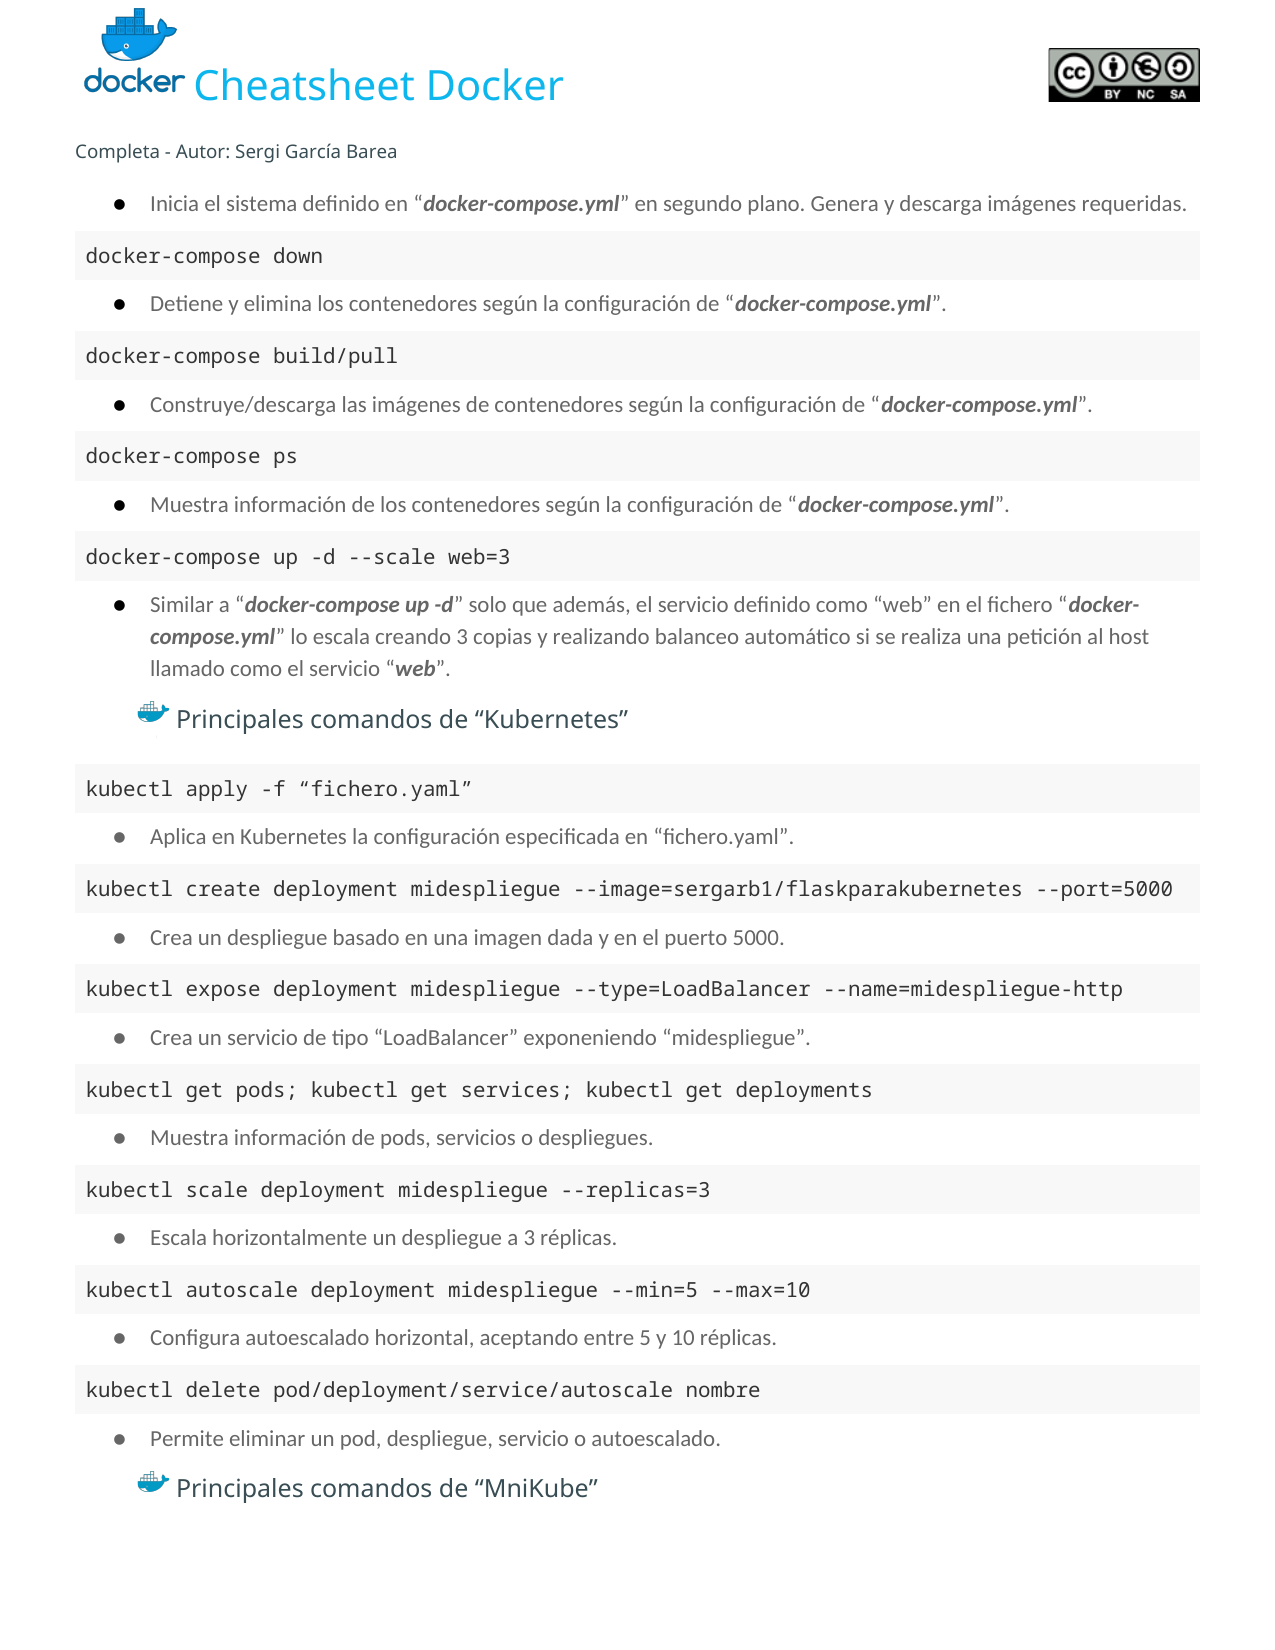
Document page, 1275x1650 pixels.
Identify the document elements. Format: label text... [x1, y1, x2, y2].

table_header kubectl apply -f “fichero.yaml” [75, 764, 1200, 813]
list Inicia el sistema definido en “docker-compose.yml” en segundo plano. Genera y descarga imágenes requeridas. [112, 189, 1191, 217]
table_header docker-compose down [75, 231, 1200, 280]
list Permite eliminar un pod, despliegue, servicio o autoescalado. [112, 1424, 1191, 1452]
list Crea un despliegue basado en una imagen dada y en el puerto 5000. [112, 923, 1191, 951]
table_header docker-compose up -d --scale web=3 [75, 531, 1200, 581]
list Crea un servicio de tipo “LoadBalancer” exponeniendo “midespliegue”. [112, 1023, 1191, 1051]
list Similar a “docker-compose up -d” solo que además, el servicio definido como “web” en el fichero “docker-compose.yml” lo escala creando 3 copias y realizando balanceo automático si se realiza una petición al host llamado como el servicio “web”. [112, 590, 1191, 682]
list Aplica en Kubernetes la configuración especificada en “fichero.yaml”. [112, 822, 1191, 850]
table_header docker-compose ps [75, 431, 1200, 481]
list Escala horizontalmente un despliegue a 3 réplicas. [112, 1223, 1191, 1251]
picture [137, 711, 170, 728]
picture [75, 0, 193, 101]
table_header kubectl get pods; kubectl get services; kubectl get deployments [75, 1064, 1200, 1114]
table_header docker-compose build/pull [75, 331, 1200, 380]
list Muestra información de los contenedores según la configuración de “docker-compose.yml”. [112, 490, 1191, 518]
table_header kubectl autoscale deployment midespliegue --min=5 --max=10 [75, 1265, 1200, 1314]
list Configura autoescalado horizontal, aceptando entre 5 y 10 réplicas. [112, 1323, 1191, 1351]
list Construye/descarga las imágenes de contenedores según la configuración de “docker-compose.yml”. [112, 390, 1191, 418]
table_header kubectl delete pod/deployment/service/autoscale nombre [75, 1365, 1200, 1414]
table_header kubectl create deployment midespliegue --image=sergarb1/flaskparakubernetes --port=5000 [75, 864, 1200, 913]
picture [137, 696, 170, 711]
table_header kubectl expose deployment midespliegue --type=LoadBalancer --name=midespliegue-http [75, 964, 1200, 1013]
table_header kubectl scale deployment midespliegue --replicas=3 [75, 1165, 1200, 1214]
picture [1048, 48, 1200, 102]
picture [137, 1465, 170, 1481]
picture [137, 1481, 170, 1498]
text Principales comandos de “MniKube” [137, 1465, 1117, 1504]
list Detiene y elimina los contenedores según la configuración de “docker-compose.yml”. [112, 289, 1191, 317]
list Muestra información de pods, servicios o despliegues. [112, 1123, 1191, 1151]
text Principales comandos de “Kubernetes” [137, 696, 1117, 735]
